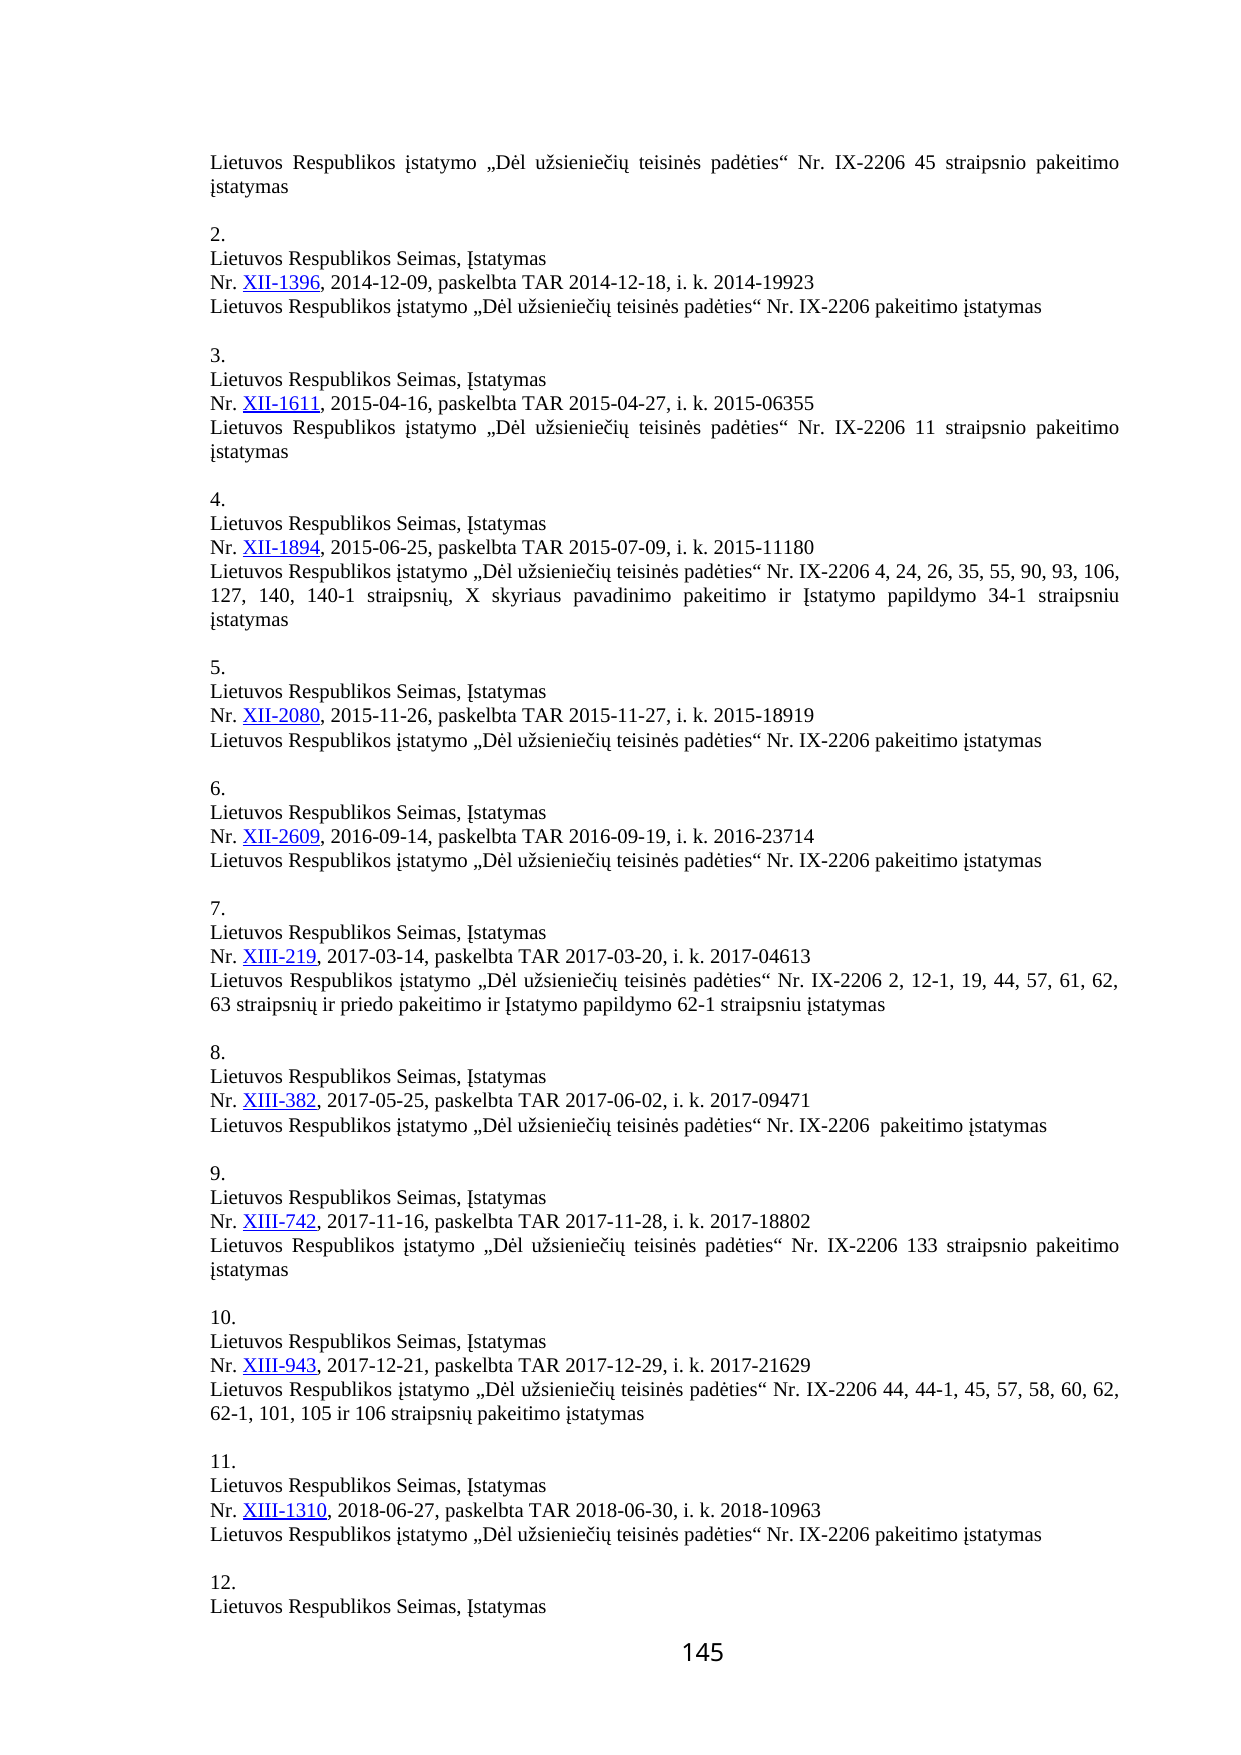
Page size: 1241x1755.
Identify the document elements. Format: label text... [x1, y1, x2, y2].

text Lietuvos Respublikos įstatymo „Dėl užsieniečių teisinės padėties“ Nr. IX-2206 pakeitimo įstatymas [210, 848, 1120, 872]
text Lietuvos Respublikos Seimas, Įstatymas [210, 1594, 1120, 1618]
text 9. [210, 1161, 1120, 1185]
text Lietuvos Respublikos įstatymo „Dėl užsieniečių teisinės padėties“ Nr. IX-2206 pakeitimo įstatymas [210, 294, 1120, 318]
text Lietuvos Respublikos įstatymo „Dėl užsieniečių teisinės padėties“ Nr. IX-2206 pakeitimo įstatymas [210, 727, 1120, 752]
text Lietuvos Respublikos Seimas, Įstatymas [210, 1185, 1120, 1209]
text Lietuvos Respublikos įstatymo „Dėl užsieniečių teisinės padėties“ Nr. IX-2206 pakeitimo įstatymas [210, 1112, 1120, 1137]
text Lietuvos Respublikos Seimas, Įstatymas [210, 367, 1120, 391]
text Lietuvos Respublikos Seimas, Įstatymas [210, 511, 1120, 535]
text Nr. XII-1396, 2014-12-09, paskelbta TAR 2014-12-18, i. k. 2014-19923 [210, 270, 1120, 294]
text Nr. XIII-742, 2017-11-16, paskelbta TAR 2017-11-28, i. k. 2017-18802 [210, 1209, 1120, 1233]
text Lietuvos Respublikos Seimas, Įstatymas [210, 679, 1120, 703]
text Nr. XII-1611, 2015-04-16, paskelbta TAR 2015-04-27, i. k. 2015-06355 [210, 391, 1120, 415]
text Lietuvos Respublikos Seimas, Įstatymas [210, 800, 1120, 824]
text Nr. XII-2080, 2015-11-26, paskelbta TAR 2015-11-27, i. k. 2015-18919 [210, 703, 1120, 727]
text Nr. XIII-1310, 2018-06-27, paskelbta TAR 2018-06-30, i. k. 2018-10963 [210, 1497, 1120, 1522]
text Nr. XIII-382, 2017-05-25, paskelbta TAR 2017-06-02, i. k. 2017-09471 [210, 1088, 1120, 1112]
text Nr. XIII-943, 2017-12-21, paskelbta TAR 2017-12-29, i. k. 2017-21629 [210, 1353, 1120, 1377]
text Lietuvos Respublikos įstatymo „Dėl užsieniečių teisinės padėties“ Nr. IX-2206 133 straipsnio pakeitimo įstatymas [210, 1233, 1120, 1281]
text Nr. XIII-219, 2017-03-14, paskelbta TAR 2017-03-20, i. k. 2017-04613 [210, 944, 1120, 968]
text Lietuvos Respublikos Seimas, Įstatymas [210, 920, 1120, 944]
text 5. [210, 655, 1120, 679]
text Nr. XII-2609, 2016-09-14, paskelbta TAR 2016-09-19, i. k. 2016-23714 [210, 824, 1120, 848]
text 10. [210, 1305, 1120, 1329]
text 11. [210, 1449, 1120, 1473]
text Lietuvos Respublikos Seimas, Įstatymas [210, 1064, 1120, 1088]
text Lietuvos Respublikos įstatymo „Dėl užsieniečių teisinės padėties“ Nr. IX-2206 pakeitimo įstatymas [210, 1522, 1120, 1546]
text 3. [210, 342, 1120, 367]
text 7. [210, 896, 1120, 920]
text Lietuvos Respublikos Seimas, Įstatymas [210, 1473, 1120, 1497]
text 8. [210, 1040, 1120, 1064]
text Lietuvos Respublikos įstatymo „Dėl užsieniečių teisinės padėties“ Nr. IX-2206 4, 24, 26, 35, 55, 90, 93, 106, 127, 140, 140-1 straipsnių, X skyriaus pavadinimo pakeitimo ir Įstatymo papildymo 34-1 straipsniu įstatymas [210, 559, 1120, 631]
text 6. [210, 776, 1120, 800]
text Lietuvos Respublikos įstatymo „Dėl užsieniečių teisinės padėties“ Nr. IX-2206 45 straipsnio pakeitimo įstatymas [210, 150, 1120, 198]
text 2. [210, 222, 1120, 246]
text 12. [210, 1570, 1120, 1594]
text Lietuvos Respublikos įstatymo „Dėl užsieniečių teisinės padėties“ Nr. IX-2206 11 straipsnio pakeitimo įstatymas [210, 415, 1120, 463]
text Lietuvos Respublikos įstatymo „Dėl užsieniečių teisinės padėties“ Nr. IX-2206 44, 44-1, 45, 57, 58, 60, 62, 62-1, 101, 105 ir 106 straipsnių pakeitimo įstatymas [210, 1377, 1120, 1425]
text 4. [210, 487, 1120, 511]
text Nr. XII-1894, 2015-06-25, paskelbta TAR 2015-07-09, i. k. 2015-11180 [210, 535, 1120, 559]
text Lietuvos Respublikos įstatymo „Dėl užsieniečių teisinės padėties“ Nr. IX-2206 2, 12-1, 19, 44, 57, 61, 62, 63 straipsnių ir priedo pakeitimo ir Įstatymo papildymo 62-1 straipsniu įstatymas [210, 968, 1120, 1016]
text Lietuvos Respublikos Seimas, Įstatymas [210, 1329, 1120, 1353]
text Lietuvos Respublikos Seimas, Įstatymas [210, 246, 1120, 270]
